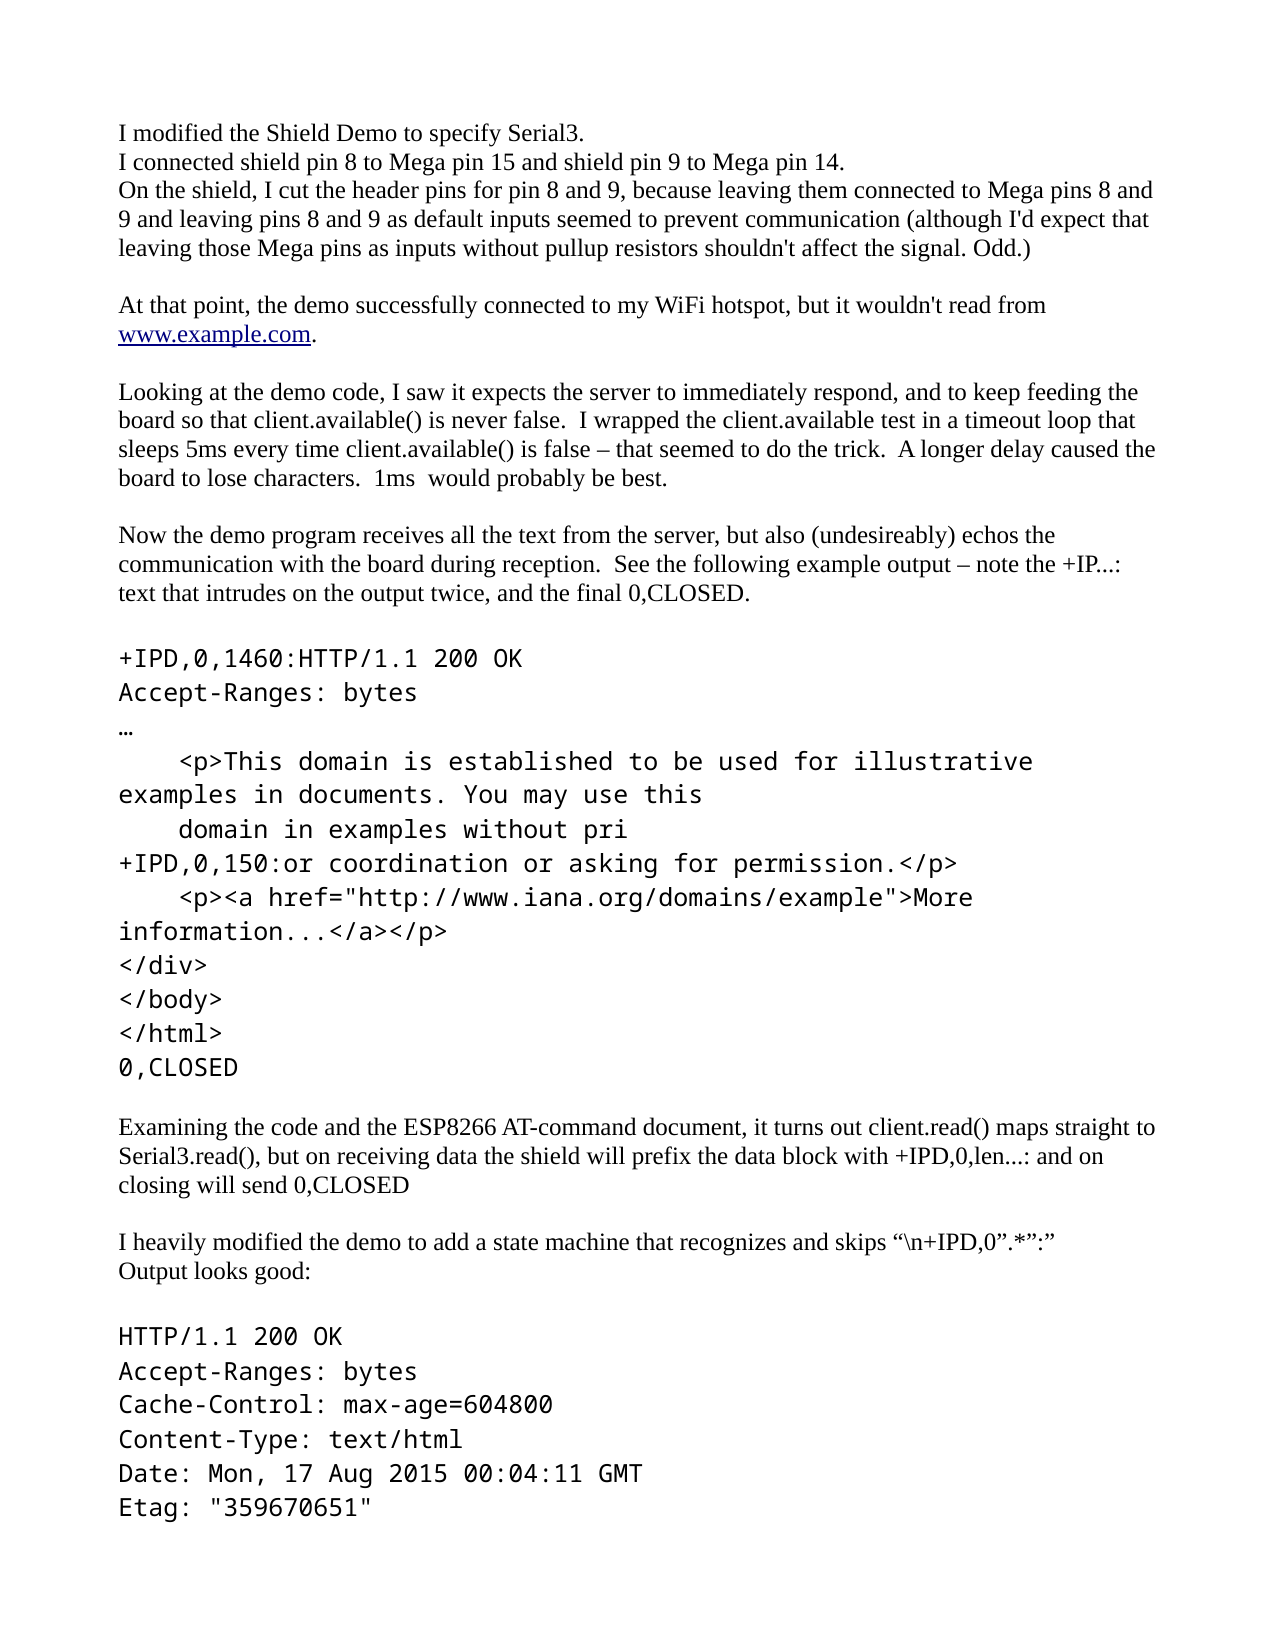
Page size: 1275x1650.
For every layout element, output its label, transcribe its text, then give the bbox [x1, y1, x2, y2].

text HTTP/1.1 200 OK [118, 1319, 1157, 1353]
text Accept-Ranges: bytes [118, 675, 1157, 709]
text +IPD,0,1460:HTTP/1.1 200 OK [118, 641, 1157, 675]
text Now the demo program receives all the text from the server, but also (undesireably) echos the communication with the board during reception. See the following example output – note the +IP...: text that intrudes on the output twice, and the final 0,CLOSED. [118, 521, 1157, 607]
text <p>This domain is established to be used for illustrative examples in documents. You may use this [118, 743, 1157, 811]
text I connected shield pin 8 to Mega pin 15 and shield pin 9 to Mega pin 14. [118, 147, 1157, 176]
text Output looks good: [118, 1256, 1157, 1285]
text Accept-Ranges: bytes [118, 1353, 1157, 1387]
text Looking at the demo code, I saw it expects the server to immediately respond, and to keep feeding the board so that client.available() is never false. I wrapped the client.available test in a timeout loop that sleeps 5ms every time client.available() is false – that seemed to do the trick. A longer delay caused the board to lose characters. 1ms would probably be best. [118, 377, 1157, 492]
text Date: Mon, 17 Aug 2015 00:04:11 GMT [118, 1455, 1157, 1489]
text 0,CLOSED [118, 1050, 1157, 1084]
text domain in examples without pri [118, 811, 1157, 845]
text Content-Type: text/html [118, 1421, 1157, 1455]
text +IPD,0,150:or coordination or asking for permission.</p> [118, 845, 1157, 879]
text Cache-Control: max-age=604800 [118, 1387, 1157, 1421]
text Etag: "359670651" [118, 1489, 1157, 1523]
text </div> [118, 947, 1157, 982]
text </html> [118, 1016, 1157, 1050]
text <p><a href="http://www.iana.org/domains/example">More information...</a></p> [118, 879, 1157, 947]
text </body> [118, 982, 1157, 1016]
text Examining the code and the ESP8266 AT-command document, it turns out client.read() maps straight to Serial3.read(), but on receiving data the shield will prefix the data block with +IPD,0,len...: and on closing will send 0,CLOSED [118, 1112, 1157, 1199]
text At that point, the demo successfully connected to my WiFi hotspot, but it wouldn't read from www.example.com. [118, 291, 1157, 348]
text I modified the Shield Demo to specify Serial3. [118, 118, 1157, 147]
text I heavily modified the demo to add a state machine that recognizes and skips “\n+IPD,0”.*”:” [118, 1227, 1157, 1256]
text … [118, 709, 1157, 743]
text On the shield, I cut the header pins for pin 8 and 9, because leaving them connected to Mega pins 8 and 9 and leaving pins 8 and 9 as default inputs seemed to prevent communication (although I'd expect that leaving those Mega pins as inputs without pullup resistors shouldn't affect the signal. Odd.) [118, 176, 1157, 262]
